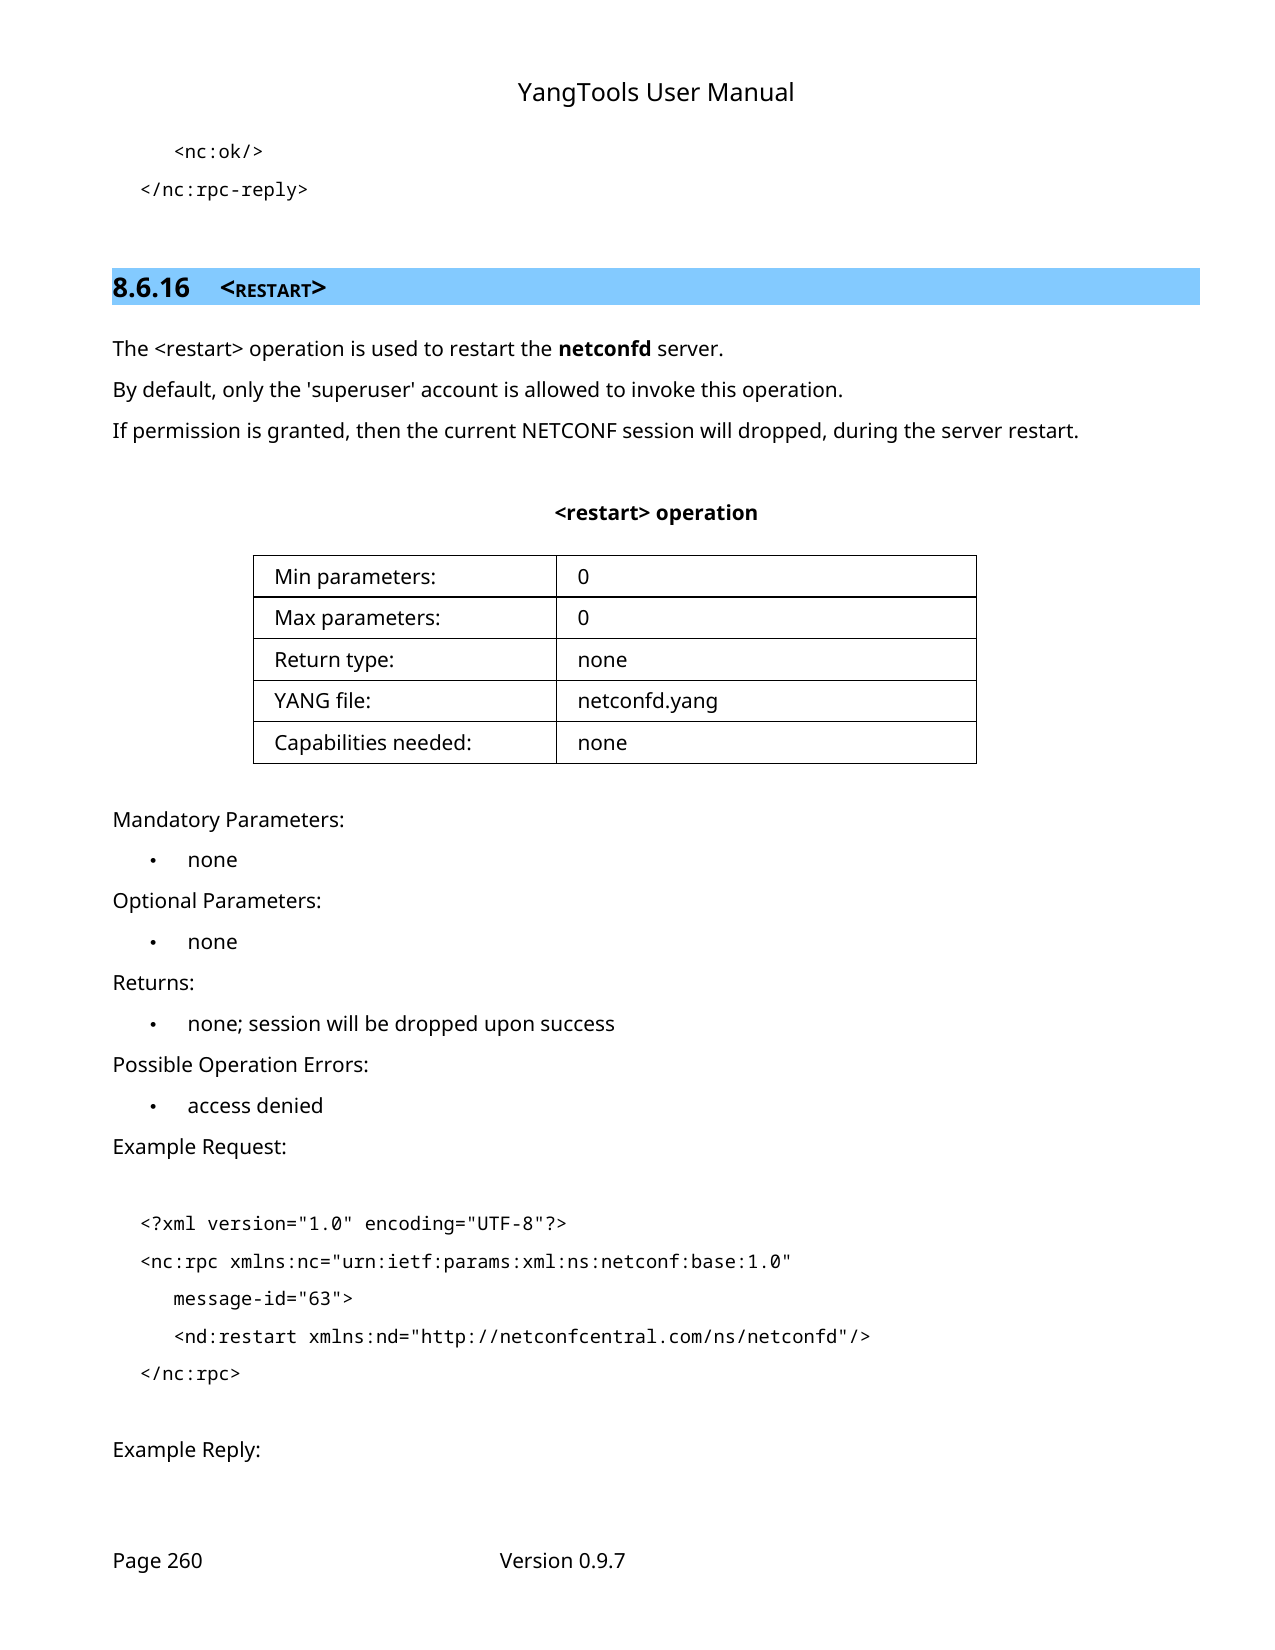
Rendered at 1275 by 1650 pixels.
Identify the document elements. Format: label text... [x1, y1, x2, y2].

table_header Min parameters: [254, 556, 556, 596]
text The <restart> operation is used to restart the netconfd server. [112, 334, 1200, 363]
list none [150, 927, 1200, 956]
table_cell YANG file: [254, 681, 556, 721]
text </nc:rpc> [139, 1361, 1200, 1386]
list access denied [150, 1091, 1200, 1120]
list none; session will be dropped upon success [150, 1009, 1200, 1038]
table_cell none [557, 722, 976, 763]
table_cell Max parameters: [254, 598, 556, 638]
table_cell 0 [557, 598, 976, 638]
text By default, only the 'superuser' account is allowed to invoke this operation. [112, 375, 1200, 404]
subtitle <restart> operation [127, 498, 1185, 526]
text Example Request: [112, 1132, 1200, 1161]
text Possible Operation Errors: [112, 1050, 1200, 1079]
table_cell none [557, 639, 976, 679]
text <nd:restart xmlns:nd="http://netconfcentral.com/ns/netconfd"/> [139, 1323, 1200, 1349]
table_cell Capabilities needed: [254, 722, 556, 763]
subtitle <restart> [112, 268, 1200, 305]
text <nc:ok/> [139, 138, 1200, 164]
text Optional Parameters: [112, 887, 1200, 915]
text </nc:rpc-reply> [139, 176, 1200, 202]
text Example Reply: [112, 1436, 1200, 1464]
table_cell Return type: [254, 639, 556, 679]
text message-id="63"> [139, 1286, 1200, 1311]
text Mandatory Parameters: [112, 805, 1200, 833]
list none [150, 846, 1200, 874]
table_cell netconfd.yang [557, 681, 976, 721]
text <nc:rpc xmlns:nc="urn:ietf:params:xml:ns:netconf:base:1.0" [139, 1248, 1200, 1274]
text Returns: [112, 968, 1200, 997]
text If permission is granted, then the current NETCONF session will dropped, during the server restart. [112, 416, 1200, 444]
table_header 0 [557, 556, 976, 596]
text <?xml version="1.0" encoding="UTF-8"?> [139, 1211, 1200, 1236]
